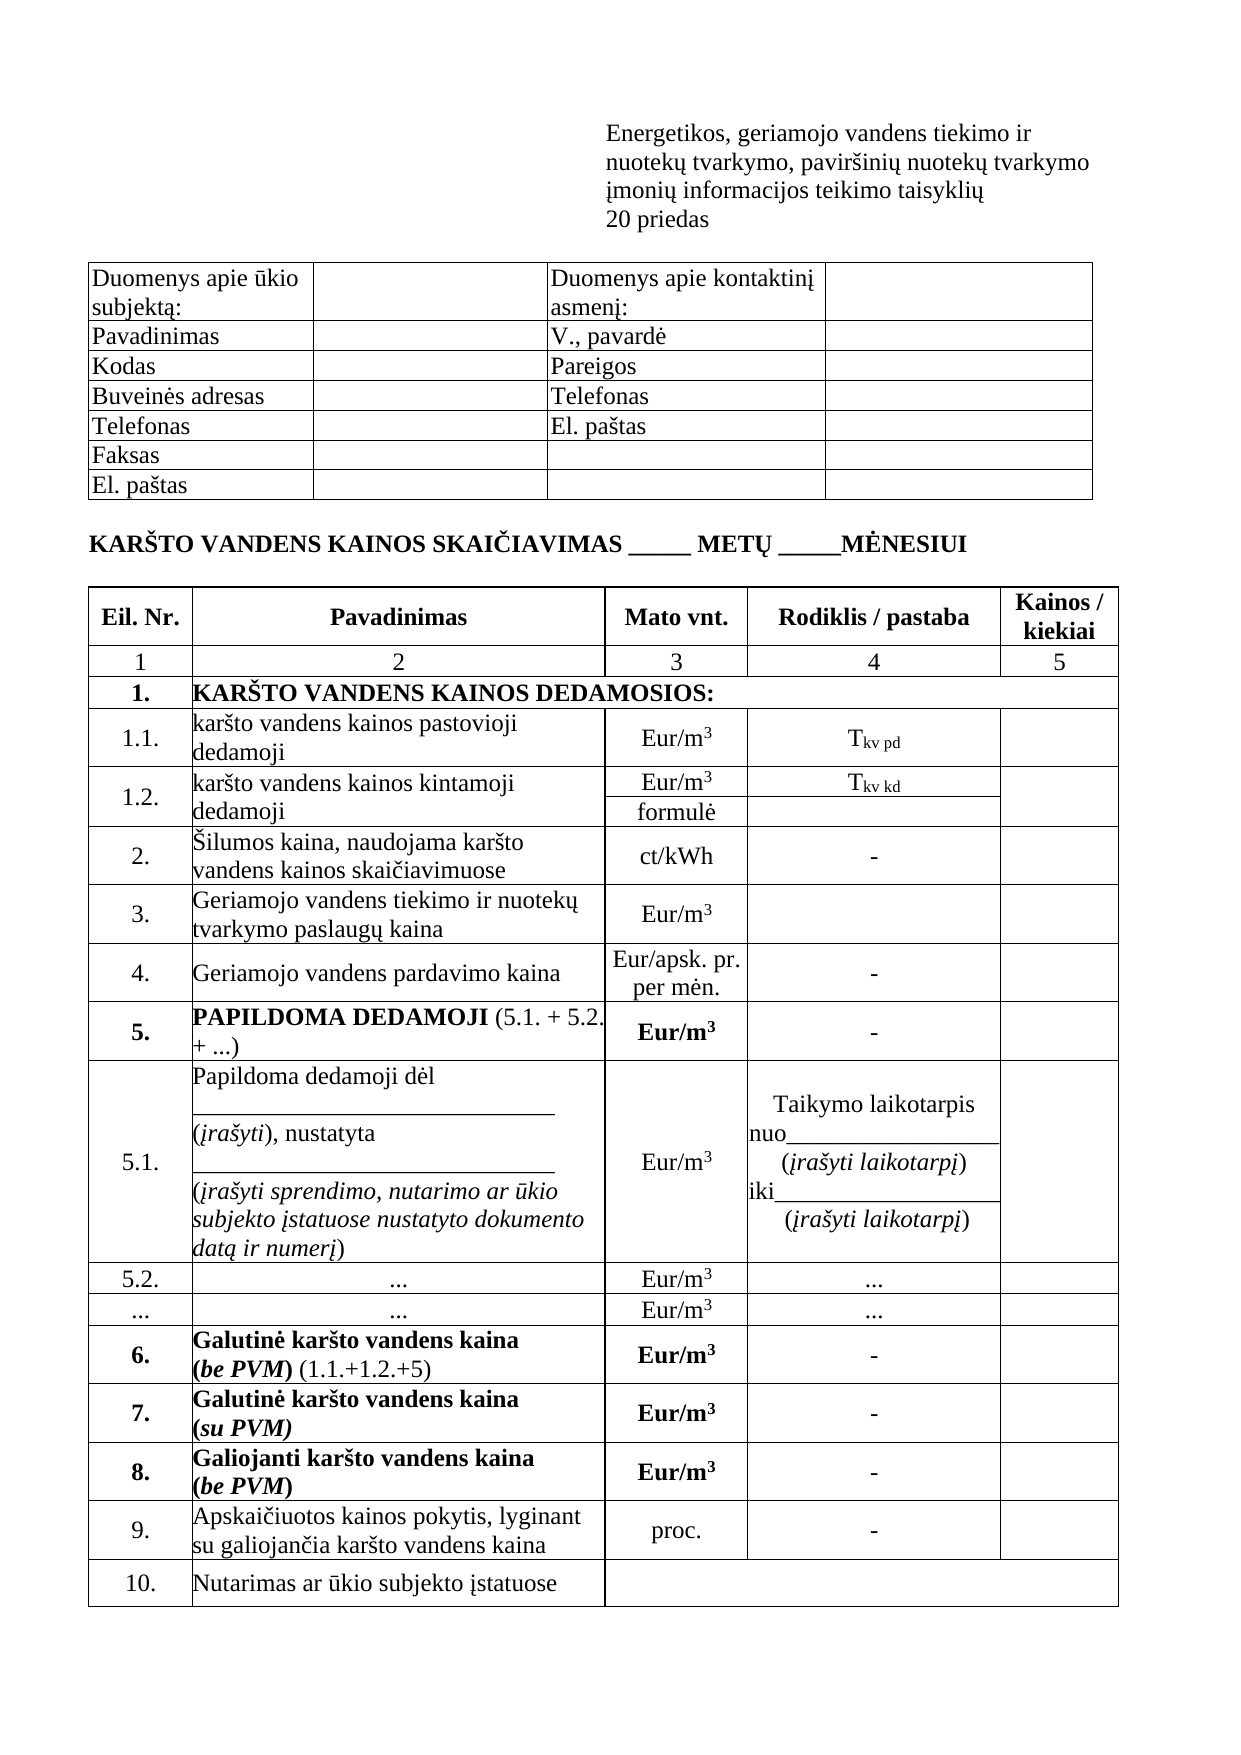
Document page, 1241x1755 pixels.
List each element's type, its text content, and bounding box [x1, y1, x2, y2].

table_cell ... [748, 1263, 1000, 1293]
table_cell [1001, 1294, 1118, 1324]
table_cell - [748, 1384, 1000, 1442]
table_cell Geriamojo vandens pardavimo kaina [193, 944, 604, 1001]
table_cell Eur/m3 [606, 767, 747, 796]
table_cell Šilumos kaina, naudojama karšto vandens kainos skaičiavimuose [193, 827, 604, 884]
table_cell - [748, 1501, 1000, 1559]
table_cell ... [748, 1294, 1000, 1324]
table_header Eil. Nr. [89, 588, 192, 645]
table_cell El. paštas [548, 411, 825, 439]
table_cell 10. [89, 1560, 192, 1606]
table_cell 5. [89, 1002, 192, 1060]
table_cell ... [89, 1294, 192, 1324]
table_cell 2. [89, 827, 192, 884]
table_cell 5 [1001, 646, 1118, 676]
table_cell Eur/m3 [606, 709, 747, 766]
table_cell [314, 321, 547, 350]
table_cell 1.1. [89, 709, 192, 766]
table_cell 2 [193, 646, 604, 676]
table_cell Telefonas [548, 381, 825, 410]
table_cell karšto vandens kainos kintamoji dedamoji [193, 767, 604, 826]
table_cell KARŠTO VANDENS KAINOS DEDAMOSIOS: [193, 677, 1118, 707]
table_cell Galutinė karšto vandens kaina (be PVM) (1.1.+1.2.+5) [193, 1326, 604, 1383]
table_cell Tkv pd [748, 709, 1000, 766]
table_cell - [748, 1326, 1000, 1383]
table_header Mato vnt. [606, 588, 747, 645]
table_cell [748, 885, 1000, 943]
table_cell [314, 470, 547, 499]
table_cell 5.1. [89, 1061, 192, 1262]
table_cell Eur/m3 [606, 1384, 747, 1442]
table_cell 4 [748, 646, 1000, 676]
table_cell Apskaičiuotos kainos pokytis, lyginant su galiojančia karšto vandens kaina [193, 1501, 604, 1559]
table_cell [548, 441, 825, 469]
table_cell Eur/apsk. pr. per mėn. [606, 944, 747, 1001]
table_cell [1001, 1501, 1118, 1559]
table_header Pavadinimas [193, 588, 604, 645]
table_cell - [748, 1443, 1000, 1500]
table_cell Nutarimas ar ūkio subjekto įstatuose [193, 1560, 604, 1606]
table_cell 7. [89, 1384, 192, 1442]
table_cell [1001, 1061, 1118, 1262]
table_cell Telefonas [89, 411, 313, 439]
table_cell 1.2. [89, 767, 192, 826]
table_cell Geriamojo vandens tiekimo ir nuotekų tvarkymo paslaugų kaina [193, 885, 604, 943]
table_header [314, 263, 547, 320]
table_header [826, 263, 1092, 320]
text nuotekų tvarkymo, paviršinių nuotekų tvarkymo [606, 147, 1122, 176]
table_cell 6. [89, 1326, 192, 1383]
table_cell - [748, 944, 1000, 1001]
table_cell [1001, 1384, 1118, 1442]
table_cell [826, 351, 1092, 380]
table_cell [1001, 885, 1118, 943]
table_cell - [748, 827, 1000, 884]
table_cell 8. [89, 1443, 192, 1500]
table_cell Buveinės adresas [89, 381, 313, 410]
table_cell El. paštas [89, 470, 313, 499]
table_cell 1 [89, 646, 192, 676]
table_header Duomenys apie ūkio subjektą: [89, 263, 313, 320]
table_cell 5.2. [89, 1263, 192, 1293]
table_cell [548, 470, 825, 499]
table_cell ct/kWh [606, 827, 747, 884]
table_cell [1001, 1326, 1118, 1383]
table_header Rodiklis / pastaba [748, 588, 1000, 645]
table_cell karšto vandens kainos pastovioji dedamoji [193, 709, 604, 766]
table_cell Galutinė karšto vandens kaina (su PVM) [193, 1384, 604, 1442]
table_cell Pavadinimas [89, 321, 313, 350]
table_cell [1001, 827, 1118, 884]
table_cell Eur/m3 [606, 885, 747, 943]
table_cell [606, 1560, 1118, 1606]
table_header Duomenys apie kontaktinį asmenį: [548, 263, 825, 320]
table_cell Eur/m3 [606, 1002, 747, 1060]
table_cell Tkv kd [748, 767, 1000, 796]
table_cell 3 [606, 646, 747, 676]
table_cell Taikymo laikotarpis nuo_________________ (įrašyti laikotarpį) iki__________________ (įrašyti laikotarpį) [748, 1061, 1000, 1262]
table_cell [1001, 767, 1118, 826]
text Energetikos, geriamojo vandens tiekimo ir [606, 118, 1122, 147]
text KARŠTO VANDENS KAINOS SKAIČIAVIMAS _____ METŲ _____MĖNESIUI [89, 529, 1122, 558]
table_cell [826, 321, 1092, 350]
table_cell Eur/m3 [606, 1294, 747, 1324]
table_cell ... [193, 1263, 604, 1293]
table_cell [1001, 1002, 1118, 1060]
table_cell [826, 441, 1092, 469]
table_cell Kodas [89, 351, 313, 380]
table_cell Eur/m3 [606, 1326, 747, 1383]
table_cell Eur/m3 [606, 1061, 747, 1262]
text įmonių informacijos teikimo taisyklių [606, 176, 1122, 204]
table_cell [826, 470, 1092, 499]
table_cell [314, 411, 547, 439]
table_cell Eur/m3 [606, 1443, 747, 1500]
table_cell 9. [89, 1501, 192, 1559]
table_cell Eur/m3 [606, 1263, 747, 1293]
text 20 priedas [606, 204, 1122, 233]
table_cell [1001, 709, 1118, 766]
table_cell 4. [89, 944, 192, 1001]
table_cell proc. [606, 1501, 747, 1559]
table_cell Pareigos [548, 351, 825, 380]
table_cell Faksas [89, 441, 313, 469]
table_cell ... [193, 1294, 604, 1324]
table_cell [314, 441, 547, 469]
table_cell [748, 797, 1000, 826]
table_cell [1001, 944, 1118, 1001]
table_header Kainos / kiekiai [1001, 588, 1118, 645]
table_cell [314, 381, 547, 410]
table_cell [826, 381, 1092, 410]
table_cell [1001, 1443, 1118, 1500]
table_cell 1. [89, 677, 192, 707]
table_cell Galiojanti karšto vandens kaina (be PVM) [193, 1443, 604, 1500]
table_cell [314, 351, 547, 380]
table_cell formulė [606, 797, 747, 826]
table_cell - [748, 1002, 1000, 1060]
table_cell Papildoma dedamoji dėl _____________________________ (įrašyti), nustatyta _____________________________ (įrašyti sprendimo, nutarimo ar ūkio subjekto įstatuose nustatyto dokumento datą ir numerį) [193, 1061, 604, 1262]
table_cell 3. [89, 885, 192, 943]
table_cell [1001, 1263, 1118, 1293]
table_cell PAPILDOMA DEDAMOJI (5.1. + 5.2. + ...) [193, 1002, 604, 1060]
table_cell V., pavardė [548, 321, 825, 350]
table_cell [826, 411, 1092, 439]
